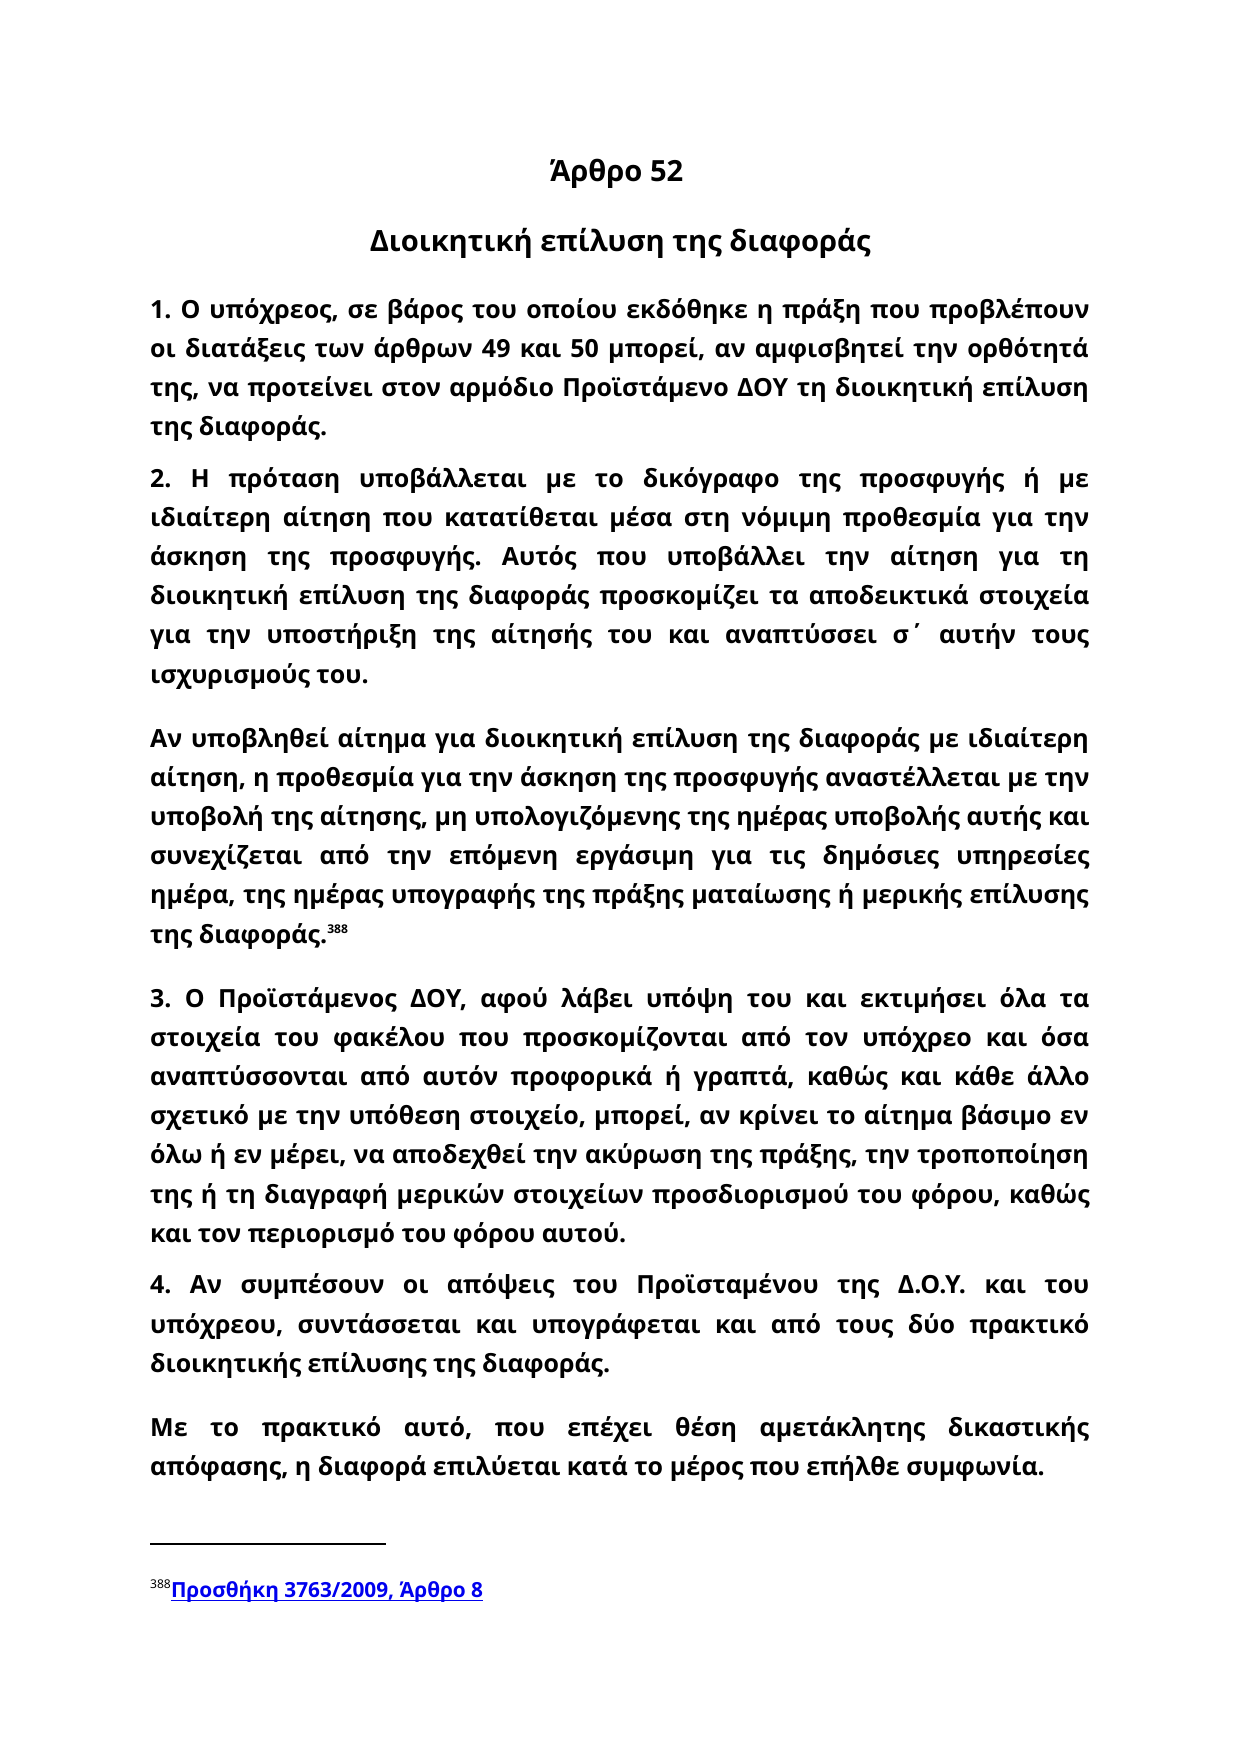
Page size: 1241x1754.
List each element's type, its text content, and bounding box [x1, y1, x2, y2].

subtitle Διοικητική επίλυση της διαφοράς [150, 221, 1090, 260]
text 1. Ο υπόχρεος, σε βάρος του οποίου εκδόθηκε η πράξη που προβλέπουν οι διατάξεις των άρθρων 49 και 50 μπορεί, αν αμφισβητεί την ορθότητά της, να προτείνει στον αρμόδιο Προϊστάμενο ΔΟΥ τη διοικητική επίλυση της διαφοράς. [150, 291, 1090, 443]
text Αν υποβληθεί αίτημα για διοικητική επίλυση της διαφοράς με ιδιαίτερη αίτηση, η προθεσμία για την άσκηση της προσφυγής αναστέλλεται με την υποβολή της αίτησης, μη υπολογιζόμενης της ημέρας υποβολής αυτής και συνεχίζεται από την επόμενη εργάσιμη για τις δημόσιες υπηρεσίες ημέρα, της ημέρας υπογραφής της πράξης ματαίωσης ή μερικής επίλυσης της διαφοράς. [150, 720, 1090, 950]
text 4. Αν συμπέσουν οι απόψεις του Προϊσταμένου της Δ.Ο.Υ. και του υπόχρεου, συντάσσεται και υπογράφεται και από τους δύο πρακτικό διοικητικής επίλυσης της διαφοράς. [150, 1267, 1090, 1379]
subtitle Άρθρο 52 [150, 150, 1090, 190]
text Με το πρακτικό αυτό, που επέχει θέση αμετάκλητης δικαστικής απόφασης, η διαφορά επιλύεται κατά το μέρος που επήλθε συμφωνία. [150, 1409, 1090, 1483]
text Προσθήκη 3763/2009, Άρθρο 8 [150, 1576, 1090, 1604]
text 3. Ο Προϊστάμενος ΔΟΥ, αφού λάβει υπόψη του και εκτιμήσει όλα τα στοιχεία του φακέλου που προσκομίζονται από τον υπόχρεο και όσα αναπτύσσονται από αυτόν προφορικά ή γραπτά, καθώς και κάθε άλλο σχετικό με την υπόθεση στοιχείο, μπορεί, αν κρίνει το αίτημα βάσιμο εν όλω ή εν μέρει, να αποδεχθεί την ακύρωση της πράξης, την τροποποίηση της ή τη διαγραφή μερικών στοιχείων προσδιορισμού του φόρου, καθώς και τον περιορισμό του φόρου αυτού. [150, 980, 1090, 1249]
text 2. Η πρόταση υποβάλλεται με το δικόγραφο της προσφυγής ή με ιδιαίτερη αίτηση που κατατίθεται μέσα στη νόμιμη προθεσμία για την άσκηση της προσφυγής. Αυτός που υποβάλλει την αίτηση για τη διοικητική επίλυση της διαφοράς προσκομίζει τα αποδεικτικά στοιχεία για την υποστήριξη της αίτησής του και αναπτύσσει σ΄ αυτήν τους ισχυρισμούς του. [150, 460, 1090, 690]
